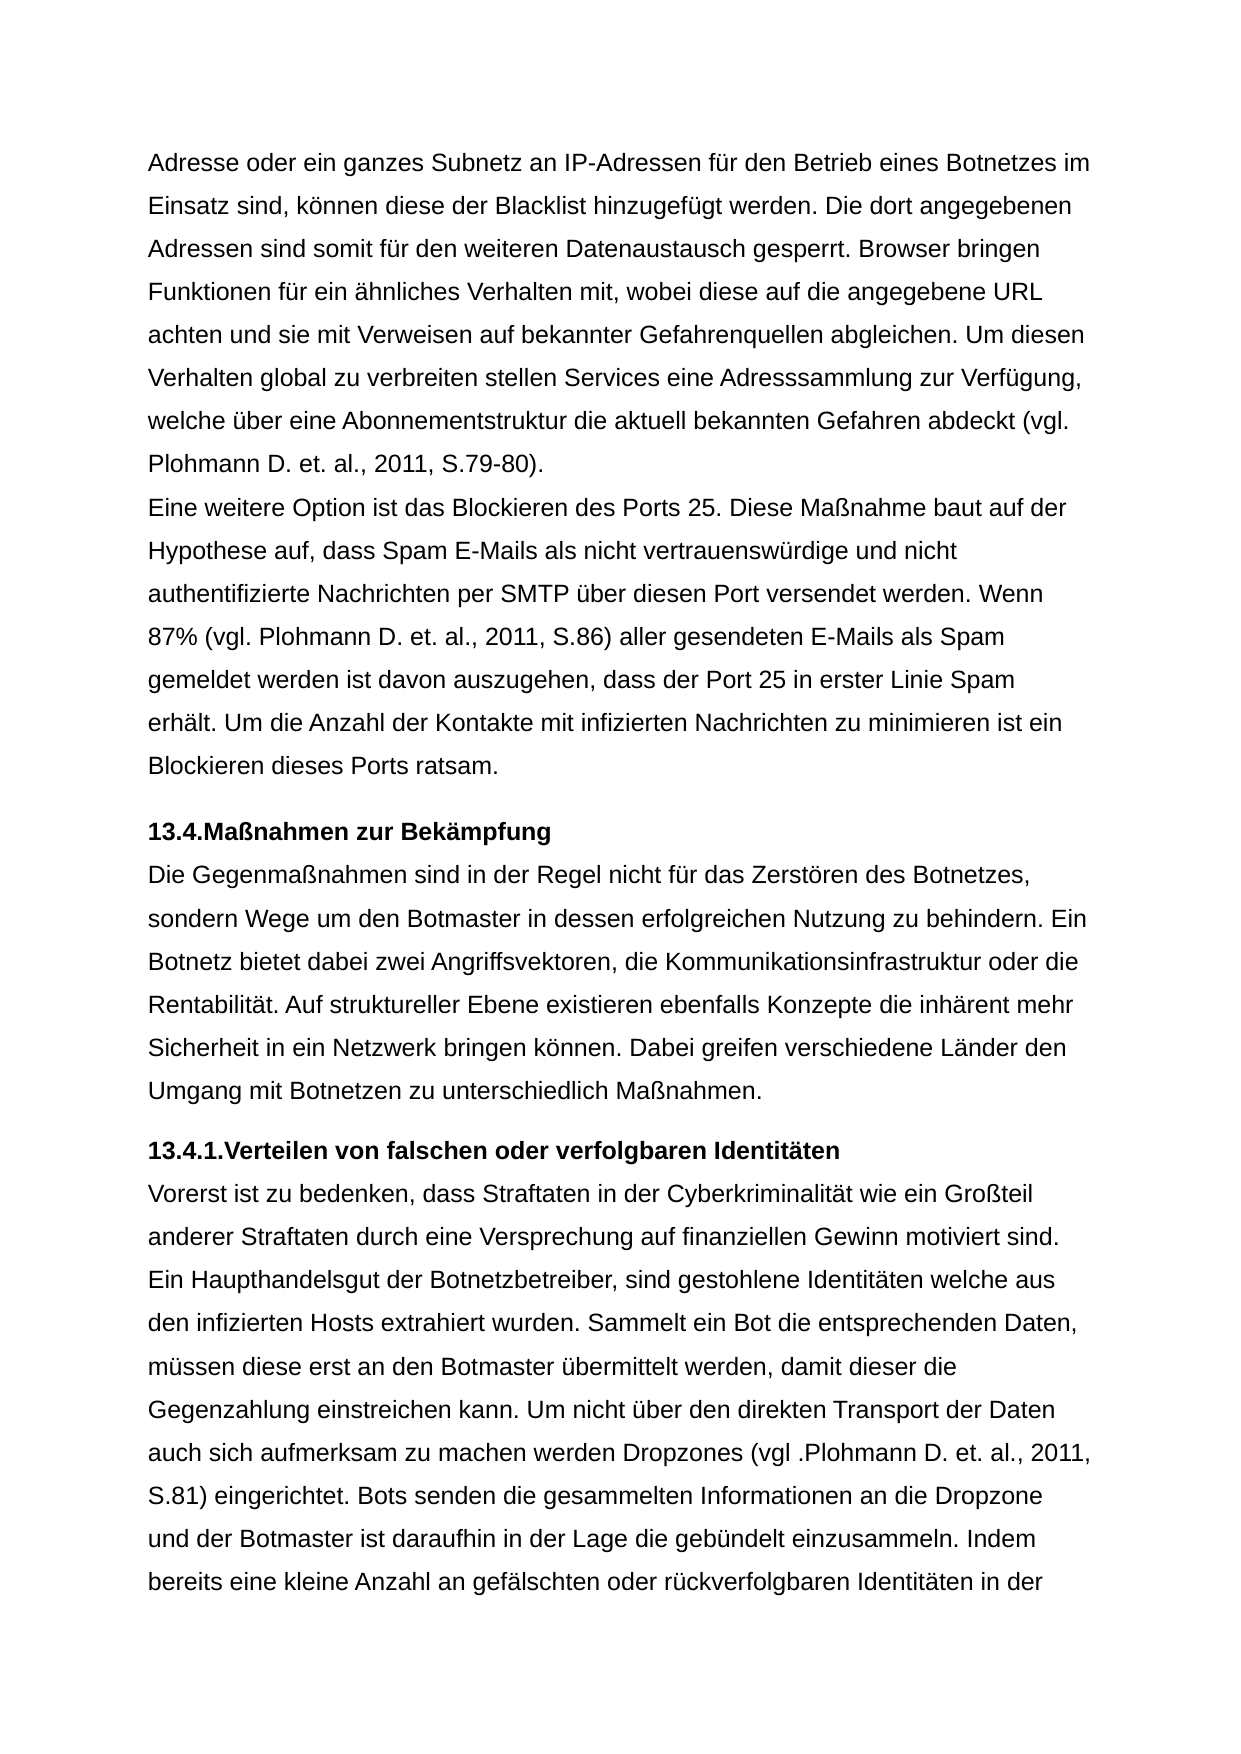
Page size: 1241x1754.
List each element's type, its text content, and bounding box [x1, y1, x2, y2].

text Die Gegenmaßnahmen sind in der Regel nicht für das Zerstören des Botnetzes, sondern Wege um den Botmaster in dessen erfolgreichen Nutzung zu behindern. Ein Botnetz bietet dabei zwei Angriffsvektoren, die Kommunikationsinfrastruktur oder die Rentabilität. Auf struktureller Ebene existieren ebenfalls Konzepte die inhärent mehr Sicherheit in ein Netzwerk bringen können. Dabei greifen verschiedene Länder den Umgang mit Botnetzen zu unterschiedlich Maßnahmen. [148, 861, 1093, 1105]
text Vorerst ist zu bedenken, dass Straftaten in der Cyberkriminalität wie ein Großteil anderer Straftaten durch eine Versprechung auf finanziellen Gewinn motiviert sind. Ein Haupthandelsgut der Botnetzbetreiber, sind gestohlene Identitäten welche aus den infizierten Hosts extrahiert wurden. Sammelt ein Bot die entsprechenden Daten, müssen diese erst an den Botmaster übermittelt werden, damit dieser die Gegenzahlung einstreichen kann. Um nicht über den direkten Transport der Daten auch sich aufmerksam zu machen werden Dropzones (vgl .Plohmann D. et. al., 2011, S.81) eingerichtet. Bots senden die gesammelten Informationen an die Dropzone und der Botmaster ist daraufhin in der Lage die gebündelt einzusammeln. Indem bereits eine kleine Anzahl an gefälschten oder rückverfolgbaren Identitäten in der [148, 1179, 1093, 1596]
subtitle 13.4.1.Verteilen von falschen oder verfolgbaren Identitäten [148, 1136, 1093, 1165]
subtitle 13.4.Maßnahmen zur Bekämpfung [148, 817, 1093, 846]
text Adresse oder ein ganzes Subnetz an IP-Adressen für den Betrieb eines Botnetzes im Einsatz sind, können diese der Blacklist hinzugefügt werden. Die dort angegebenen Adressen sind somit für den weiteren Datenaustausch gesperrt. Browser bringen Funktionen für ein ähnliches Verhalten mit, wobei diese auf die angegebene URL achten und sie mit Verweisen auf bekannter Gefahrenquellen abgleichen. Um diesen Verhalten global zu verbreiten stellen Services eine Adresssammlung zur Verfügung, welche über eine Abonnementstruktur die aktuell bekannten Gefahren abdeckt (vgl. Plohmann D. et. al., 2011, S.79-80). Eine weitere Option ist das Blockieren des Ports 25. Diese Maßnahme baut auf der Hypothese auf, dass Spam E-Mails als nicht vertrauenswürdige und nicht authentifizierte Nachrichten per SMTP über diesen Port versendet werden. Wenn 87% (vgl. Plohmann D. et. al., 2011, S.86) aller gesendeten E-Mails als Spam gemeldet werden ist davon auszugehen, dass der Port 25 in erster Linie Spam erhält. Um die Anzahl der Kontakte mit infizierten Nachrichten zu minimieren ist ein Blockieren dieses Ports ratsam. [148, 148, 1093, 780]
